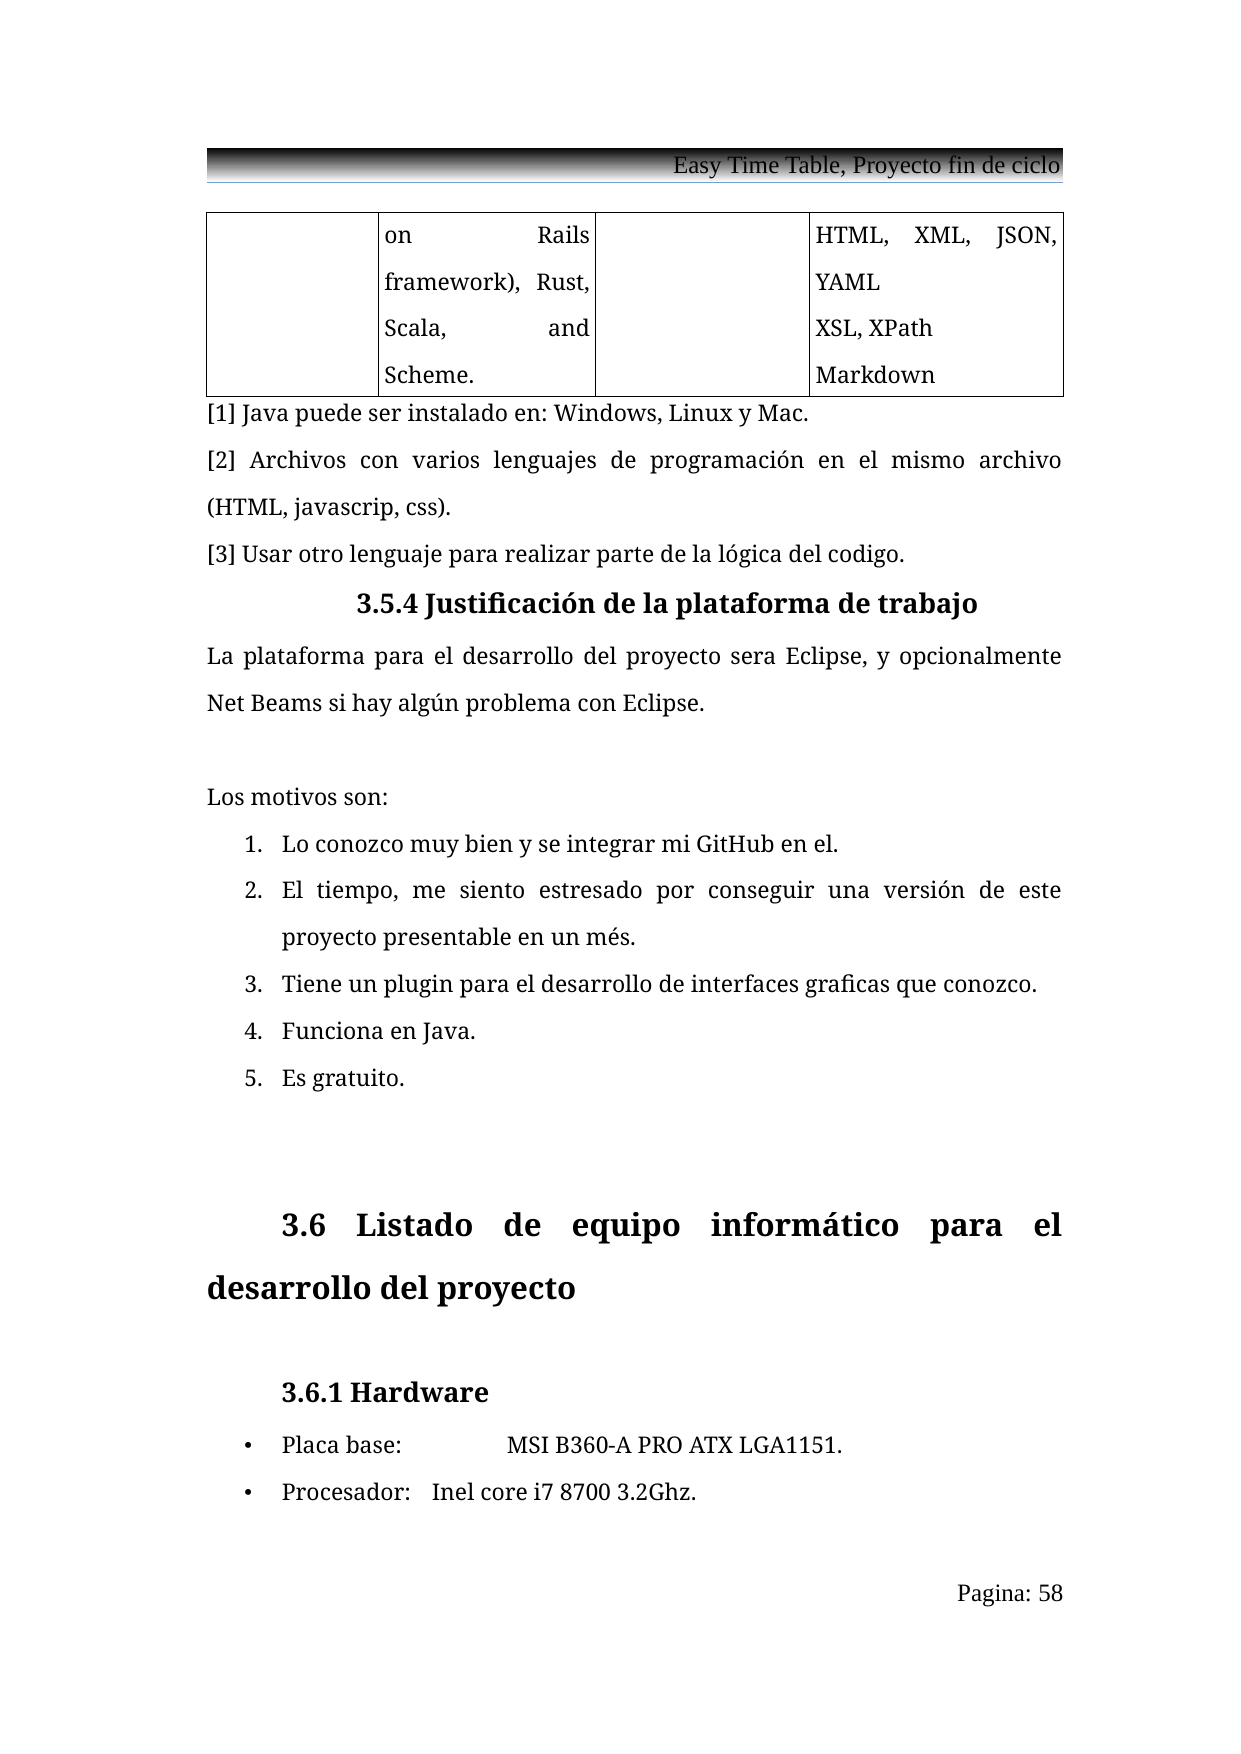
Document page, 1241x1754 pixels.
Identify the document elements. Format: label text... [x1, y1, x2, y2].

table_cell on Rails framework), Rust, Scala, and Scheme. [379, 213, 595, 396]
text Los motivos son: [207, 781, 1063, 812]
list Procesador: Inel core i7 8700 3.2Ghz. [244, 1476, 1063, 1507]
list Funciona en Java. [244, 1015, 1063, 1046]
list Lo conozco muy bien y se integrar mi GitHub en el. [244, 827, 1063, 859]
text [3] Usar otro lenguaje para realizar parte de la lógica del codigo. [207, 538, 1063, 569]
list Es gratuito. [244, 1062, 1063, 1093]
text [2] Archivos con varios lenguajes de programación en el mismo archivo (HTML, javascrip, css). [207, 444, 1063, 522]
table_cell [207, 213, 378, 396]
list Tiene un plugin para el desarrollo de interfaces graficas que conozco. [244, 968, 1063, 999]
table_cell [596, 213, 809, 396]
text [1] Java puede ser instalado en: Windows, Linux y Mac. [207, 397, 1063, 428]
text La plataforma para el desarrollo del proyecto sera Eclipse, y opcionalmente Net Beams si hay algún problema con Eclipse. [207, 640, 1063, 718]
list El tiempo, me siento estresado por conseguir una versión de este proyecto presentable en un més. [244, 874, 1063, 952]
list Placa base: MSI B360-A PRO ATX LGA1151. [244, 1429, 1063, 1460]
text 3.6 Listado de equipo informático para el desarrollo del proyecto [207, 1202, 1063, 1309]
table_cell HTML, XML, JSON, YAML XSL, XPath Markdown [810, 213, 1063, 396]
text 3.6.1 Hardware [207, 1373, 1063, 1410]
text 3.5.4 Justificación de la plataforma de trabajo [207, 585, 1063, 622]
